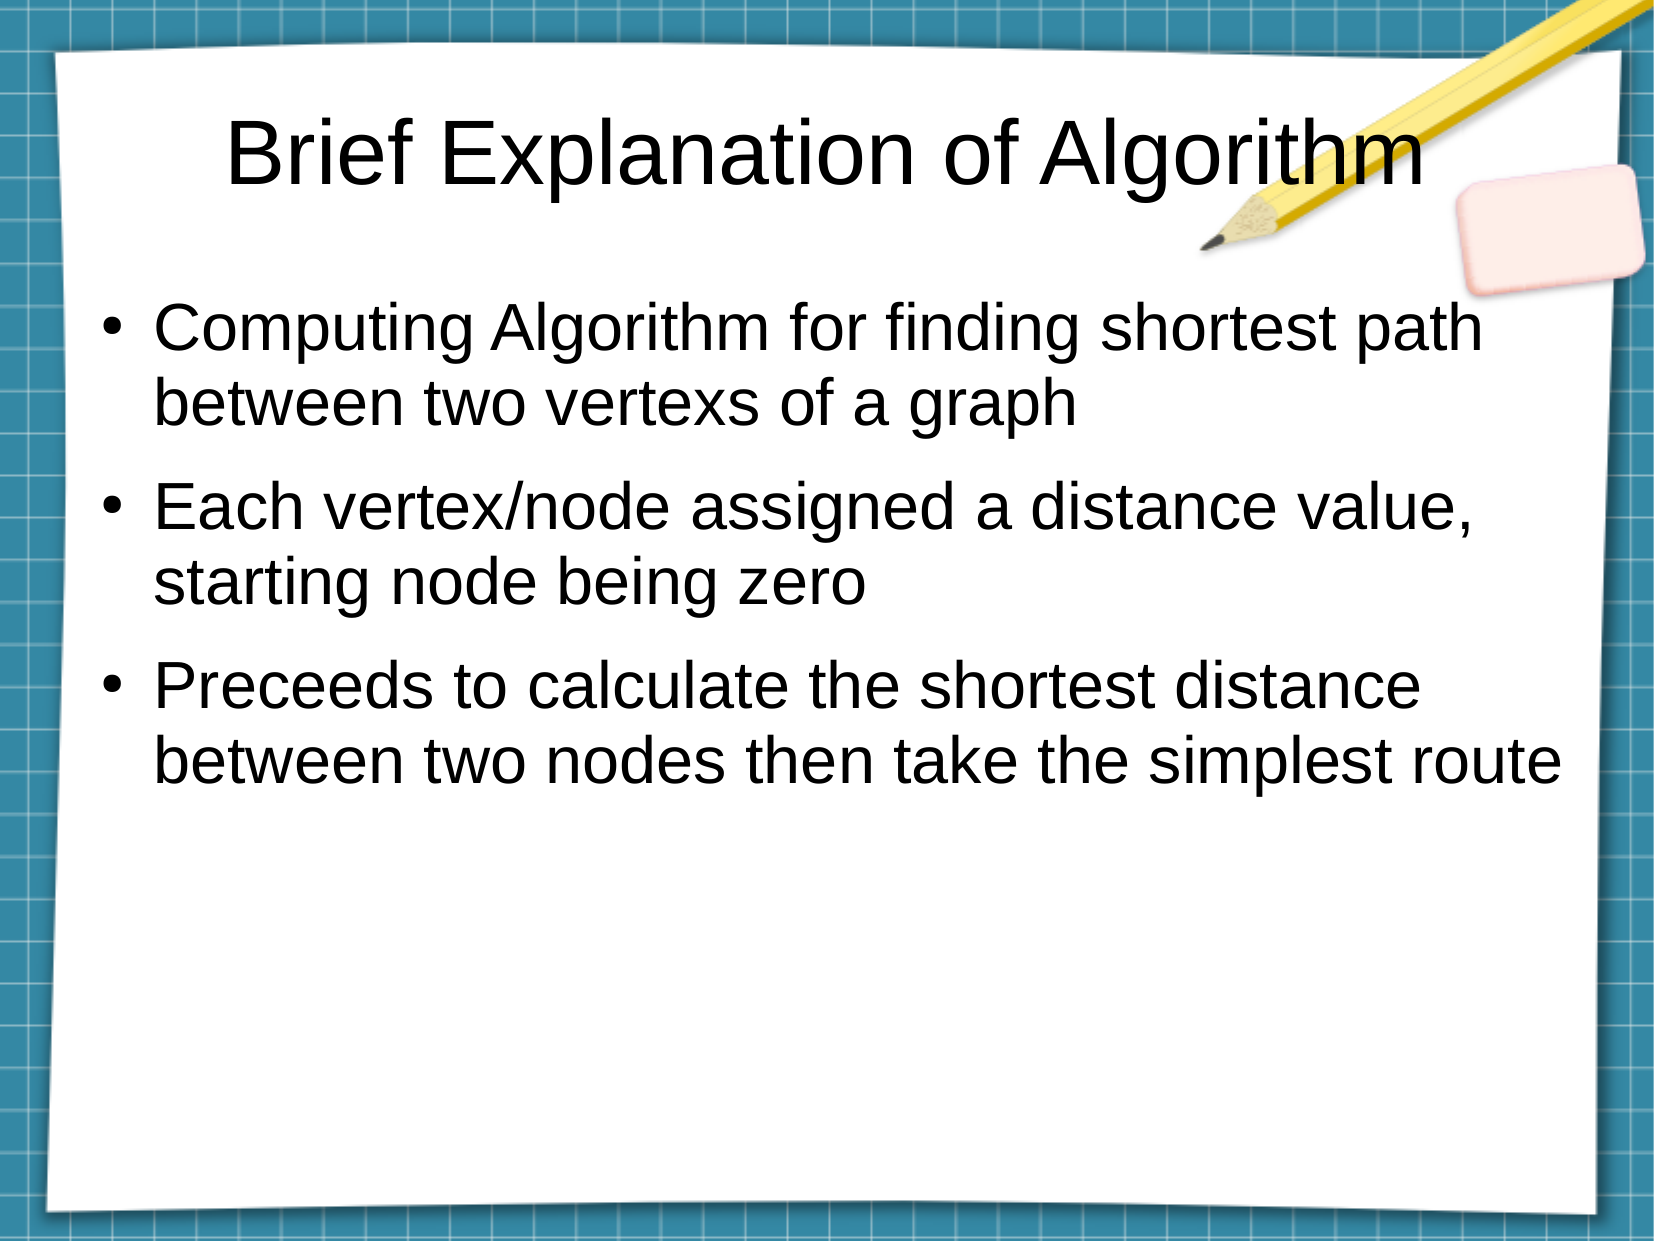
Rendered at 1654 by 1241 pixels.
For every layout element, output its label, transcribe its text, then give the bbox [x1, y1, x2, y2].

title Brief Explanation of Algorithm [82, 49, 1571, 257]
picture [0, 0, 1654, 1241]
list Computing Algorithm for finding shortest path between two vertexs of a graph Each vertex/node assigned a distance value, starting node being zero Preceeds to calculate the shortest distance between two nodes then take the simplest route [82, 290, 1571, 1010]
